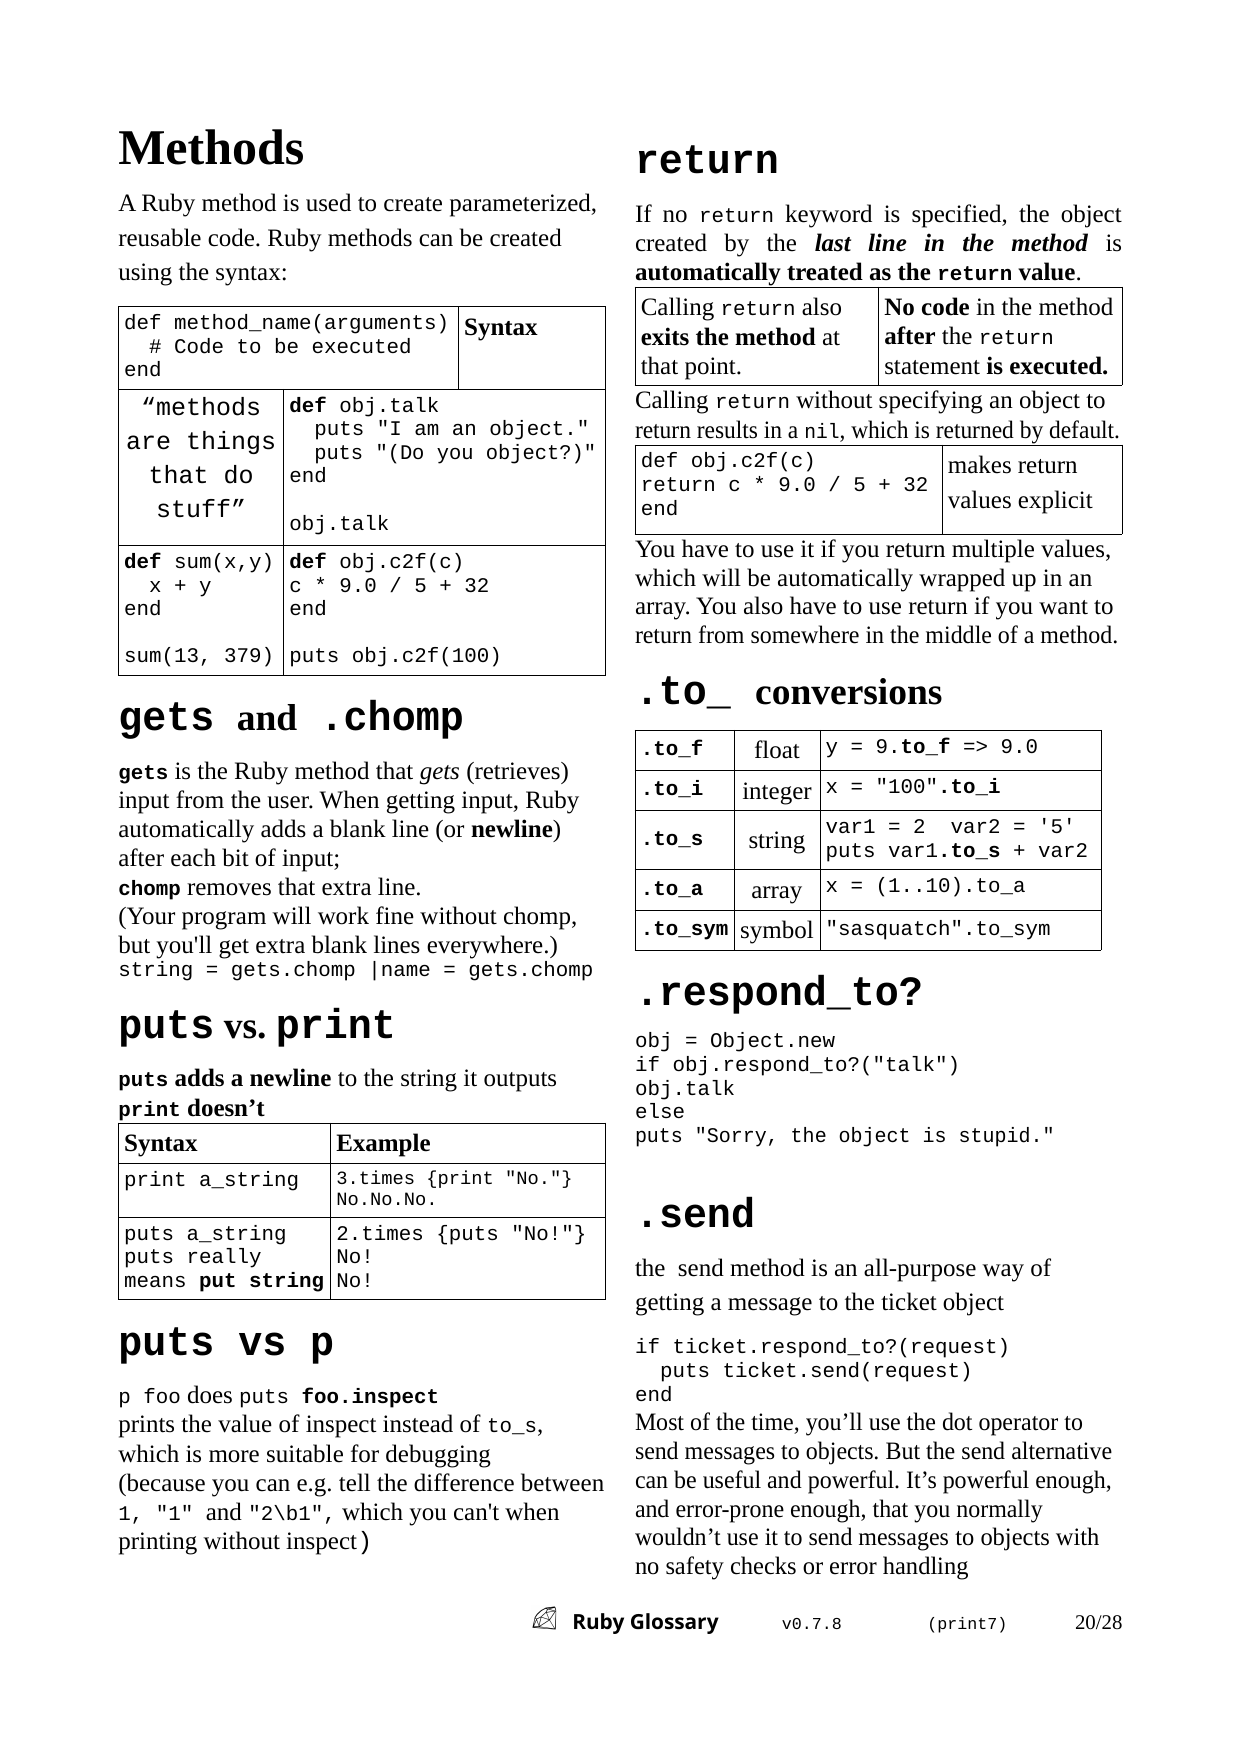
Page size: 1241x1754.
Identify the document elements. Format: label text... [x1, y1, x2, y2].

table_cell symbol [735, 911, 820, 950]
text else [635, 1101, 1122, 1125]
text If no return keyword is specified, the object created by the last line in the method is automatically treated as the return value. [635, 199, 1122, 287]
table_cell integer [735, 771, 820, 810]
subtitle return [635, 139, 1122, 186]
picture [530, 1605, 557, 1630]
table_cell .to_a [636, 870, 734, 909]
table_header Syntax [119, 1124, 330, 1163]
text if ticket.respond_to?(request) [635, 1336, 1122, 1360]
table_header y = 9.to_f => 9.0 [821, 731, 1101, 770]
table_cell "sasquatch".to_sym [821, 911, 1101, 950]
table_cell .to_s [636, 811, 734, 869]
subtitle Methods [118, 118, 605, 176]
text the send method is an all-purpose way of getting a message to the ticket object [635, 1253, 1122, 1316]
table_cell puts a_string puts really means put string [119, 1218, 330, 1299]
text print doesn’t [118, 1093, 605, 1122]
table_header makes return values explicit [943, 446, 1122, 534]
text puts "Sorry, the object is stupid." [635, 1125, 1122, 1149]
text if obj.respond_to?("talk") [635, 1054, 1122, 1078]
table_cell def sum(x,y) x + y end sum(13, 379) [119, 546, 283, 675]
text puts ticket.send(request) [635, 1360, 1122, 1384]
text prints the value of inspect instead of to_s, which is more suitable for debugging [118, 1409, 605, 1468]
table_cell .to_sym [636, 911, 734, 950]
table_header Example [331, 1124, 605, 1163]
text You have to use it if you return multiple values, which will be automatically wrapped up in an array. You also have to use return if you want to return from somewhere in the middle of a method. [635, 535, 1122, 649]
table_header def method_name(arguments) # Code to be executed end [119, 307, 458, 389]
subtitle gets and .chomp [118, 696, 605, 743]
text obj.talk [635, 1078, 1122, 1101]
table_header “methods are things that do stuff” [119, 390, 283, 545]
text A Ruby method is used to create parameterized, reusable code. Ruby methods can be created using the syntax: [118, 188, 605, 286]
text Calling return without specifying an object to return results in a nil, which is returned by default. [635, 386, 1122, 444]
text gets is the Ruby method that gets (retrieves) input from the user. When getting input, Ruby automatically adds a blank line (or newline) after each bit of input; [118, 756, 605, 872]
table_header def obj.talk puts "I am an object." puts "(Do you object?)" end obj.talk [284, 390, 605, 545]
table_cell var1 = 2 var2 = '5' puts var1.to_s + var2 [821, 811, 1101, 869]
text (Your program will work fine without chomp, but you'll get extra blank lines everywhere.) [118, 901, 605, 959]
table_cell x = (1..10).to_a [821, 870, 1101, 909]
table_header .to_f [636, 731, 734, 770]
text end [635, 1384, 1122, 1407]
text Most of the time, you’ll use the dot operator to send messages to objects. But the send alternative can be useful and powerful. It’s powerful enough, and error-prone enough, that you normally wouldn’t use it to send messages to objects with no safety checks or error handling [635, 1407, 1122, 1580]
table_cell .to_i [636, 771, 734, 810]
table_cell 3.times {print "No."} No.No.No. [331, 1164, 605, 1217]
table_cell x = "100".to_i [821, 771, 1101, 810]
subtitle .send [635, 1193, 1122, 1240]
subtitle puts vs p [118, 1320, 605, 1367]
subtitle .to_ conversions [635, 670, 1122, 717]
table_cell def obj.c2f(c) c * 9.0 / 5 + 32 end puts obj.c2f(100) [284, 546, 605, 675]
text puts adds a newline to the string it outputs [118, 1063, 605, 1093]
text obj = Object.new [635, 1031, 1122, 1054]
subtitle .respond_to? [635, 971, 1122, 1018]
table_header def obj.c2f(c) return c * 9.0 / 5 + 32 end [636, 446, 942, 534]
text string = gets.chomp |name = gets.chomp [118, 959, 605, 982]
text chomp removes that extra line. [118, 872, 605, 901]
text (because you can e.g. tell the difference between 1, "1" and "2\b1", which you can't when printing without inspect) [118, 1468, 605, 1557]
table_header Calling return also exits the method at that point. [636, 288, 878, 385]
table_header Syntax [459, 307, 605, 389]
table_cell string [735, 811, 820, 869]
text p foo does puts foo.inspect [118, 1380, 605, 1409]
table_cell 2.times {puts "No!"} No! No! [331, 1218, 605, 1299]
table_header No code in the method after the return statement is executed. [879, 288, 1122, 385]
table_cell print a_string [119, 1164, 330, 1217]
subtitle puts vs. print [118, 1003, 605, 1051]
table_header float [735, 731, 820, 770]
table_cell array [735, 870, 820, 909]
